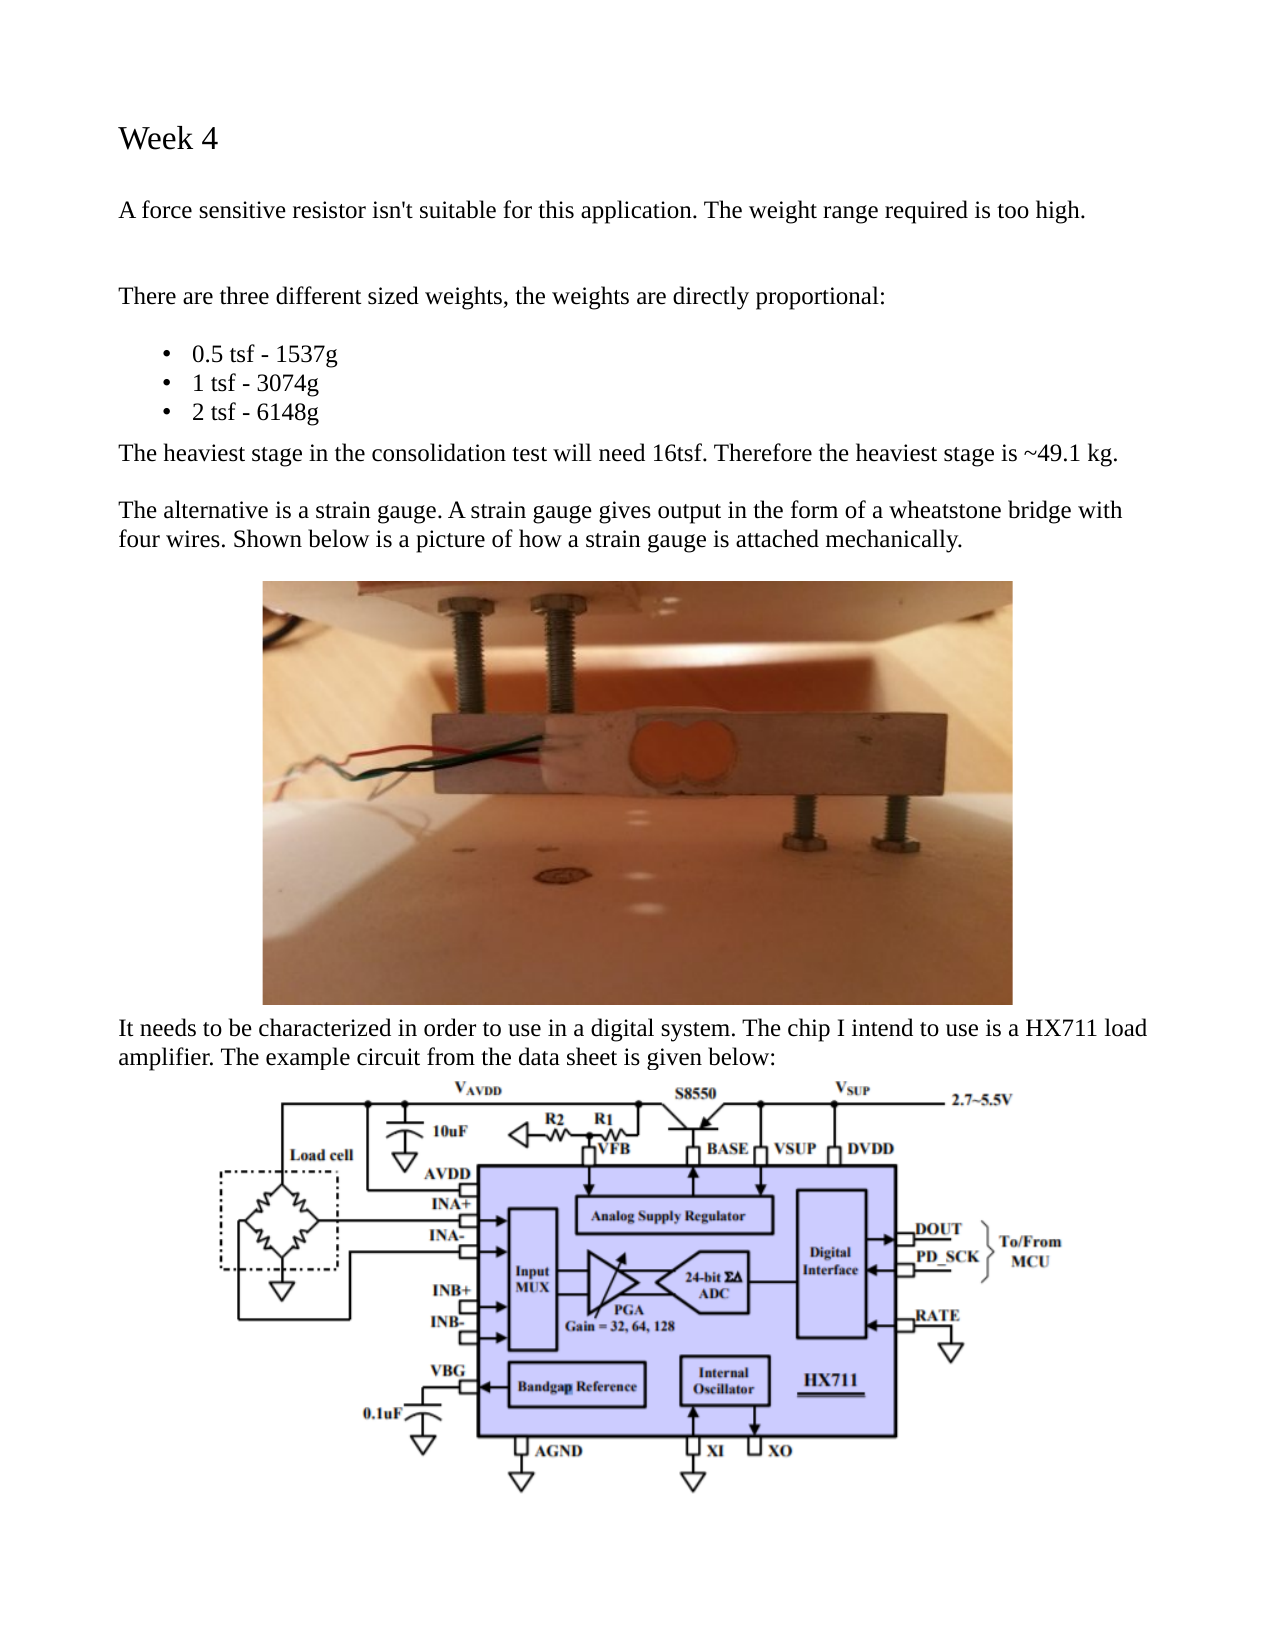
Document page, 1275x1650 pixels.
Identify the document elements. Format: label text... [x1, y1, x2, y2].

list 2 tsf - 6148g [162, 397, 1157, 426]
text There are three different sized weights, the weights are directly proportional: [118, 281, 1157, 310]
picture [176, 1070, 1099, 1505]
text Week 4 [118, 118, 1157, 156]
text It needs to be characterized in order to use in a digital system. The chip I intend to use is a HX711 load amplifier. The example circuit from the data sheet is given below: [118, 1013, 1157, 1071]
list 0.5 tsf - 1537g [162, 339, 1157, 368]
text The alternative is a strain gauge. A strain gauge gives output in the form of a wheatstone bridge with four wires. Shown below is a picture of how a strain gauge is attached mechanically. [118, 496, 1157, 553]
list 1 tsf - 3074g [162, 368, 1157, 397]
text The heaviest stage in the consolidation test will need 16tsf. Therefore the heaviest stage is ~49.1 kg. [118, 438, 1157, 467]
picture [262, 581, 1013, 1005]
text A force sensitive resistor isn't suitable for this application. The weight range required is too high. [118, 195, 1157, 223]
